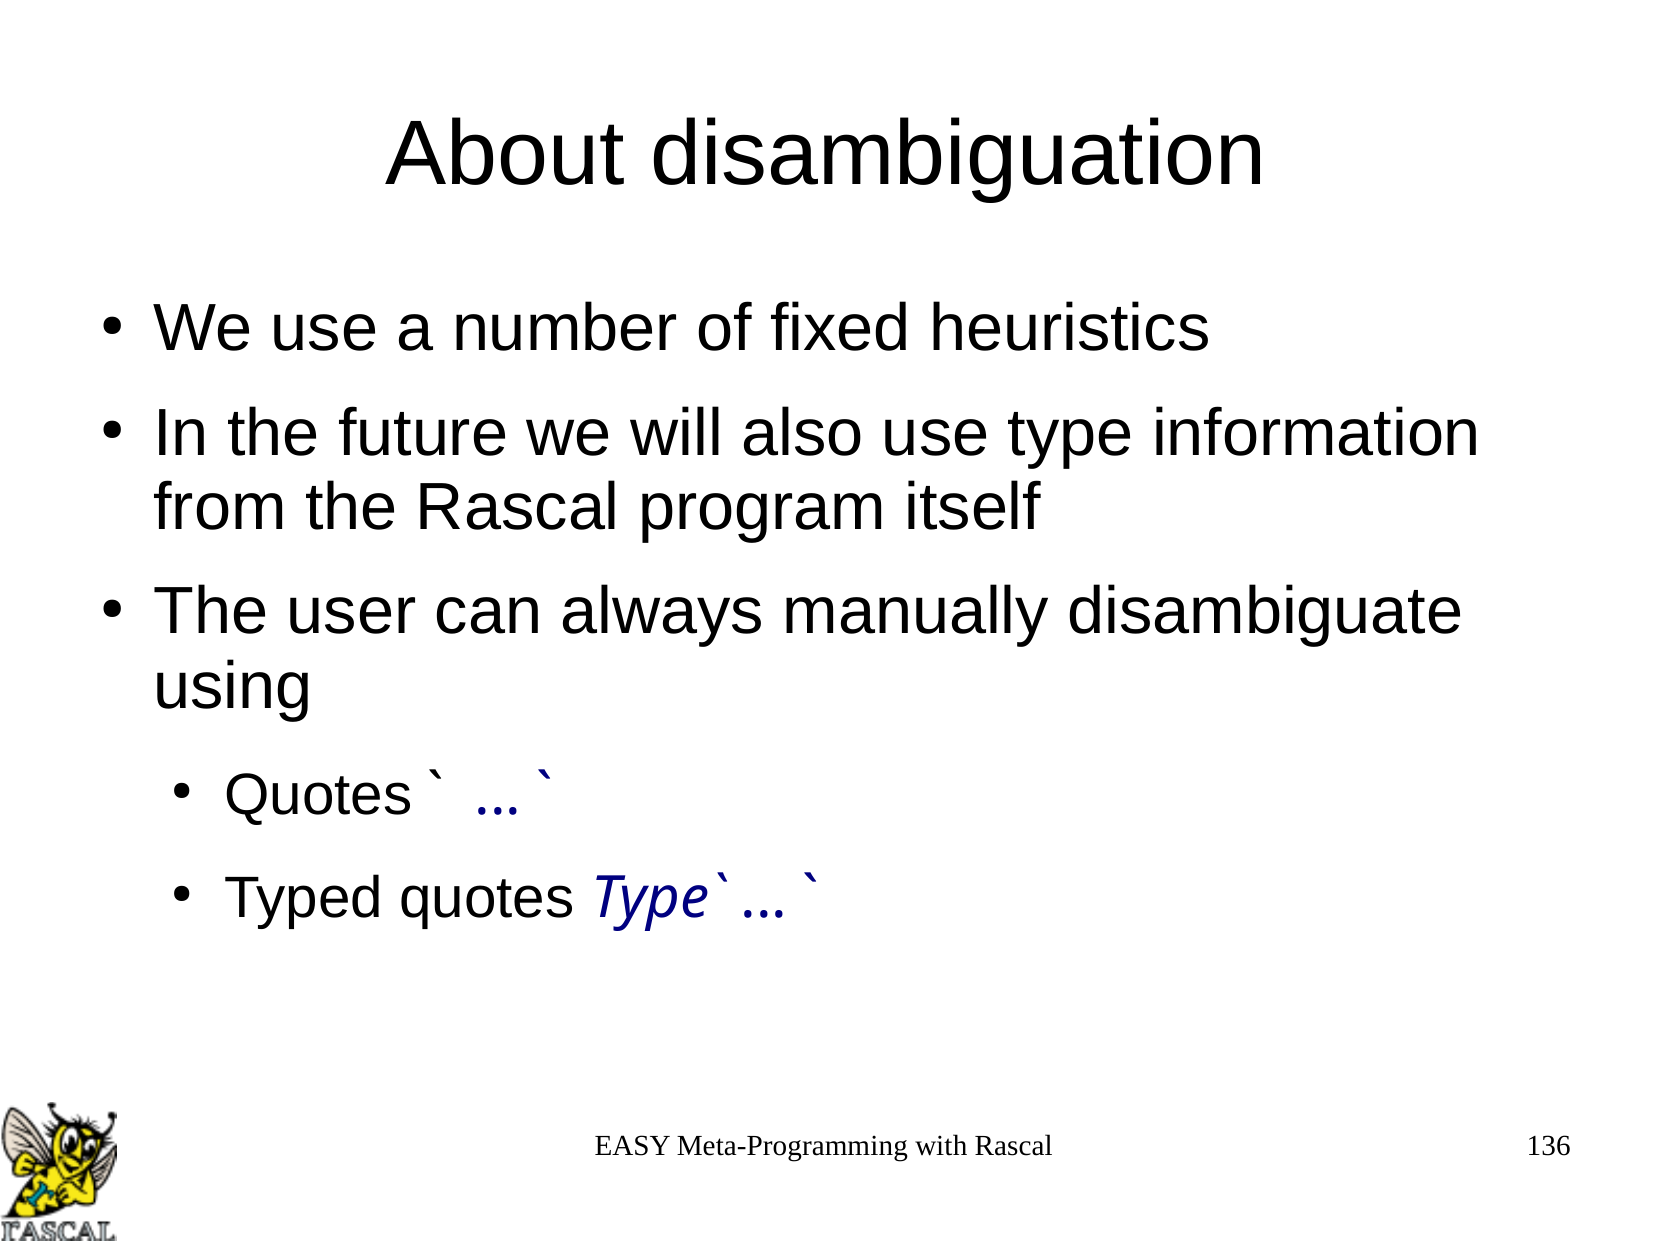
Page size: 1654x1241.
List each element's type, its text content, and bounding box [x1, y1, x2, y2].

title About disambiguation [82, 49, 1571, 257]
list We use a number of fixed heuristics In the future we will also use type information from the Rascal program itself The user can always manually disambiguate using Quotes ` ... ` Typed quotes Type` ... ` [82, 290, 1571, 1109]
picture [0, 1102, 117, 1241]
